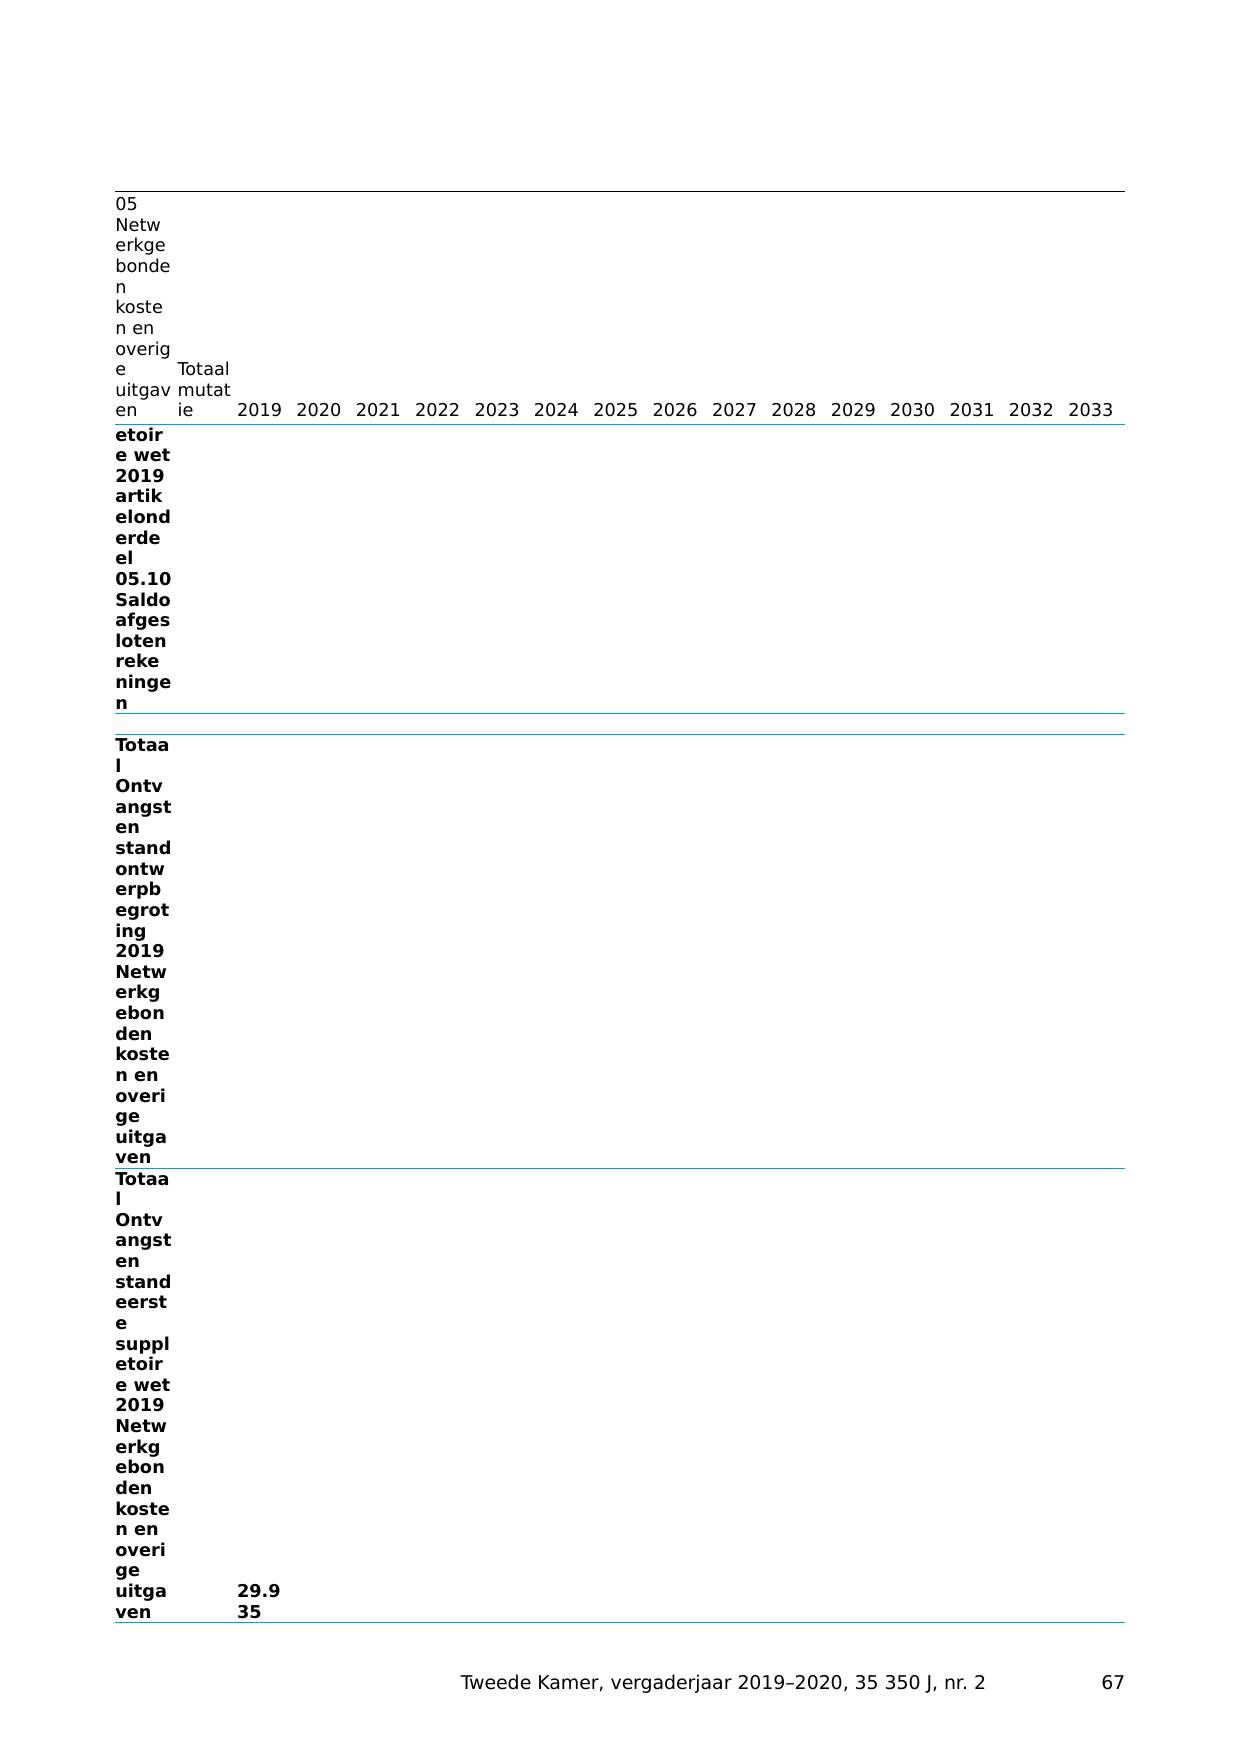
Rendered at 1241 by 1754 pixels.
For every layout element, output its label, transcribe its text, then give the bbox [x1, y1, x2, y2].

table_cell [531, 735, 590, 1168]
table_header 2026 [650, 192, 709, 424]
table_header 2024 [531, 192, 590, 424]
table_cell [175, 1169, 234, 1622]
table_cell [887, 1169, 946, 1622]
table_cell [1065, 1169, 1125, 1622]
table_cell [887, 714, 946, 734]
table_cell [1065, 735, 1125, 1168]
table_cell [293, 425, 353, 713]
table_cell [828, 735, 887, 1168]
table_header 2030 [887, 192, 946, 424]
table_cell [1006, 714, 1065, 734]
table_header 2027 [709, 192, 768, 424]
table_cell [590, 735, 649, 1168]
table_cell [768, 425, 828, 713]
table_header 2028 [768, 192, 828, 424]
table_cell [471, 735, 531, 1168]
table_cell Totaal Ontvangsten stand eerste suppletoire wet 2019 Netwerkgebonden kosten en overige uitgaven [115, 1169, 174, 1622]
table_cell [828, 714, 887, 734]
table_cell [531, 425, 590, 713]
table_cell [412, 714, 471, 734]
table_header 2032 [1006, 192, 1065, 424]
table_cell [946, 735, 1006, 1168]
table_cell [293, 735, 353, 1168]
table_cell [175, 714, 234, 734]
table_cell [115, 714, 174, 734]
table_cell [768, 735, 828, 1168]
table_cell [1006, 1169, 1065, 1622]
table_header 2031 [946, 192, 1006, 424]
table_cell [946, 714, 1006, 734]
table_cell [828, 1169, 887, 1622]
table_cell [650, 714, 709, 734]
table_header 2033 [1065, 192, 1125, 424]
table_cell [293, 1169, 353, 1622]
table_cell [412, 1169, 471, 1622]
table_header Totaal mutatie [175, 192, 234, 424]
table_cell 29.935 [234, 1169, 293, 1622]
table_cell [1006, 735, 1065, 1168]
table_cell [293, 714, 353, 734]
table_cell [234, 425, 293, 713]
table_cell [412, 735, 471, 1168]
table_header 2021 [353, 192, 412, 424]
table_cell [828, 425, 887, 713]
table_cell [650, 735, 709, 1168]
table_cell [709, 1169, 768, 1622]
table_header 2025 [590, 192, 649, 424]
table_cell [768, 1169, 828, 1622]
table_header 05 Netwerkgebonden kosten en overige uitgaven [115, 192, 174, 424]
table_cell [471, 1169, 531, 1622]
table_cell [471, 425, 531, 713]
table_cell [531, 714, 590, 734]
table_cell [946, 1169, 1006, 1622]
table_cell [234, 735, 293, 1168]
table_cell [175, 425, 234, 713]
table_header 2029 [828, 192, 887, 424]
table_cell [1065, 425, 1125, 713]
table_cell [590, 425, 649, 713]
table_cell [353, 735, 412, 1168]
table_cell Totaal Ontvangsten stand ontwerpbegroting 2019 Netwerkgebonden kosten en overige uitgaven [115, 735, 174, 1168]
table_cell [531, 1169, 590, 1622]
table_cell [709, 714, 768, 734]
table_cell etoire wet 2019 artikelonderdeel 05.10 Saldo afgesloten rekeningen [115, 425, 174, 713]
table_header 2020 [293, 192, 353, 424]
table_header 2019 [234, 192, 293, 424]
table_header 2022 [412, 192, 471, 424]
table_cell [709, 735, 768, 1168]
table_cell [650, 425, 709, 713]
table_cell [353, 714, 412, 734]
table_cell [709, 425, 768, 713]
table_cell [175, 735, 234, 1168]
table_cell [650, 1169, 709, 1622]
table_cell [590, 714, 649, 734]
table_cell [946, 425, 1006, 713]
table_cell [768, 714, 828, 734]
table_cell [234, 714, 293, 734]
table_cell [412, 425, 471, 713]
table_cell [353, 425, 412, 713]
table_cell [887, 735, 946, 1168]
table_cell [353, 1169, 412, 1622]
table_header 2023 [471, 192, 531, 424]
table_cell [1065, 714, 1125, 734]
table_cell [471, 714, 531, 734]
table_cell [1006, 425, 1065, 713]
table_cell [590, 1169, 649, 1622]
table_cell [887, 425, 946, 713]
